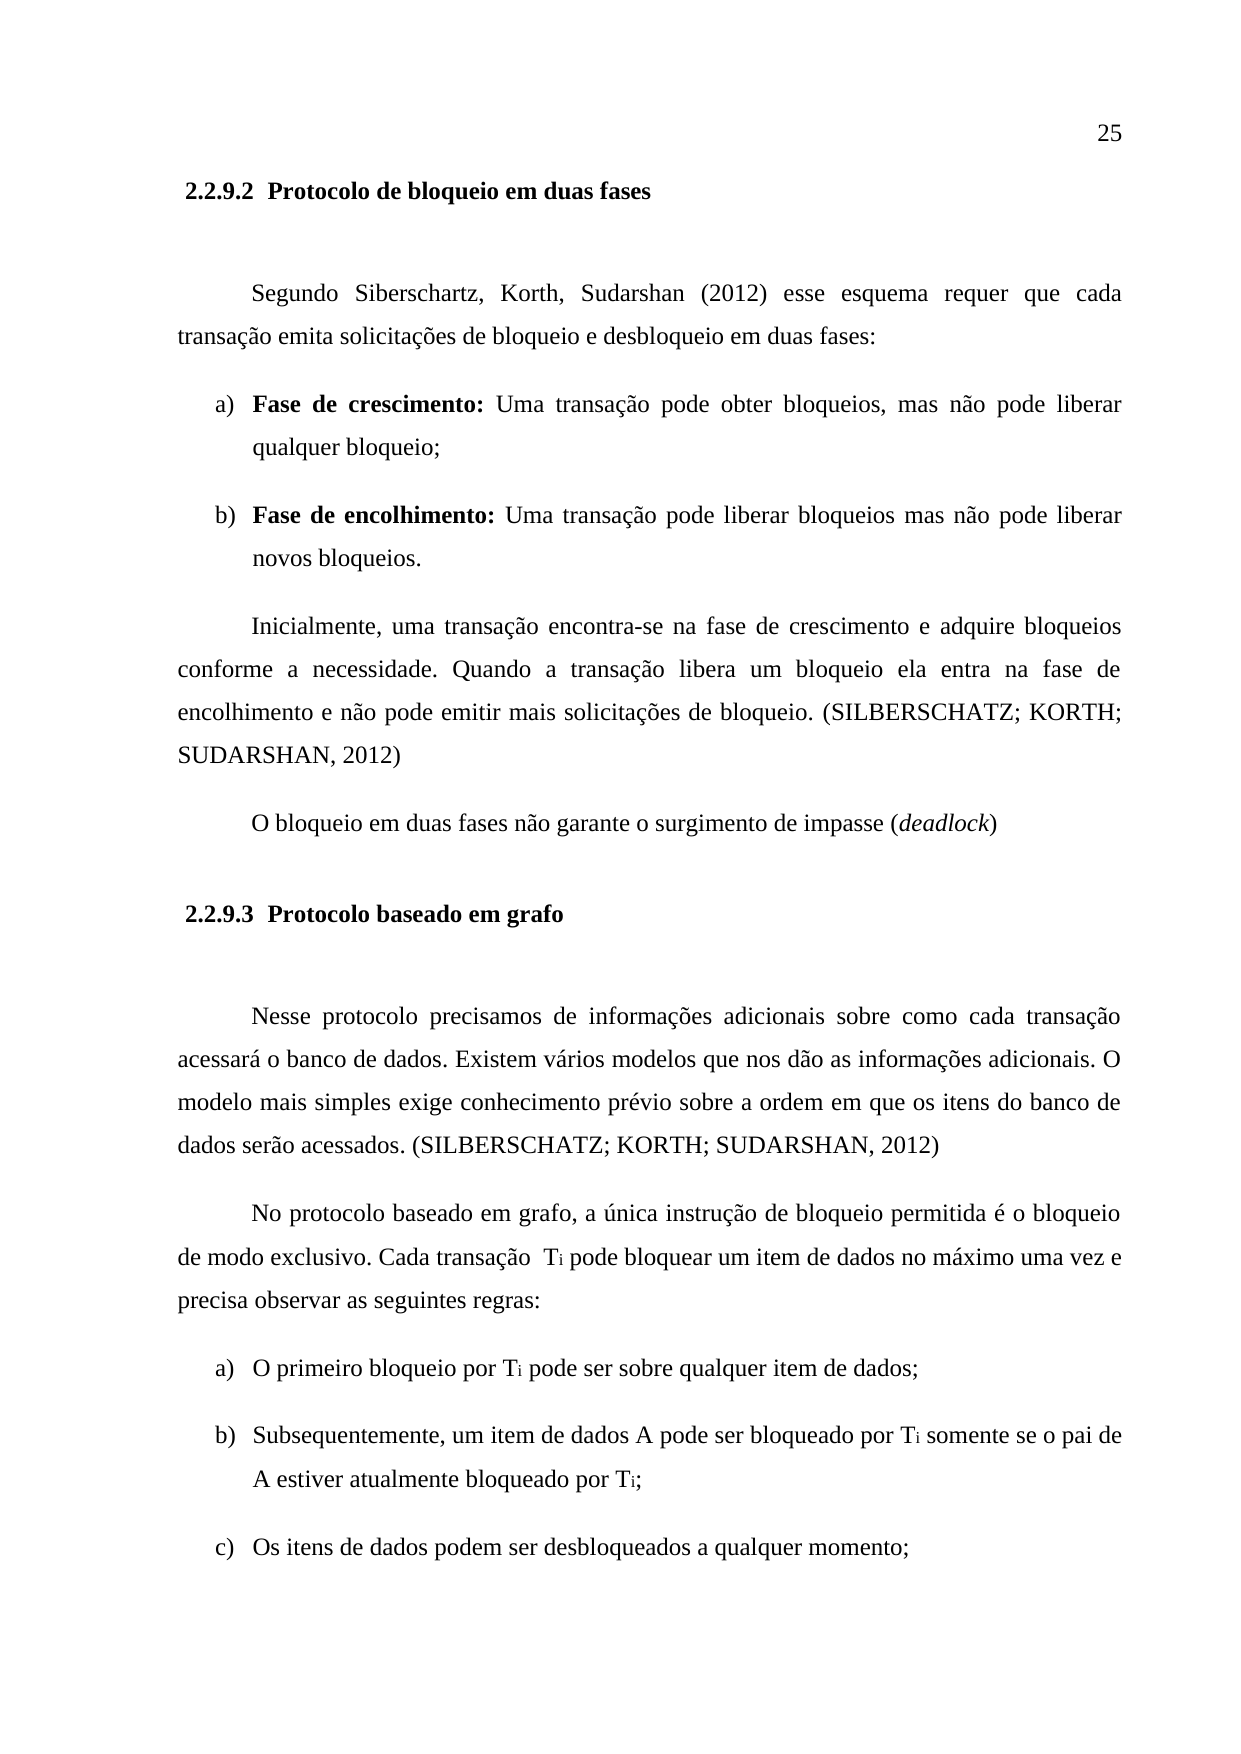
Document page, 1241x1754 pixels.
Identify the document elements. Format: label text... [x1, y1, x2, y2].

list Subsequentemente, um item de dados A pode ser bloqueado por Ti somente se o pai de A estiver atualmente bloqueado por Ti; [215, 1421, 1122, 1492]
text Nesse protocolo precisamos de informações adicionais sobre como cada transação acessará o banco de dados. Existem vários modelos que nos dão as informações adicionais. O modelo mais simples exige conhecimento prévio sobre a ordem em que os itens do banco de dados serão acessados. (SILBERSCHATZ; KORTH; SUDARSHAN, 2012) [177, 1001, 1122, 1159]
list Os itens de dados podem ser desbloqueados a qualquer momento; [215, 1532, 1122, 1560]
list Protocolo de bloqueio em duas fases [185, 176, 1122, 205]
list Fase de encolhimento: Uma transação pode liberar bloqueios mas não pode liberar novos bloqueios. [215, 500, 1122, 572]
text O bloqueio em duas fases não garante o surgimento de impasse (deadlock) [177, 808, 1122, 837]
text Inicialmente, uma transação encontra-se na fase de crescimento e adquire bloqueios conforme a necessidade. Quando a transação libera um bloqueio ela entra na fase de encolhimento e não pode emitir mais solicitações de bloqueio. (SILBERSCHATZ; KORTH; SUDARSHAN, 2012) [177, 611, 1122, 769]
text Segundo Siberschartz, Korth, Sudarshan (2012) esse esquema requer que cada transação emita solicitações de bloqueio e desbloqueio em duas fases: [177, 278, 1122, 350]
text No protocolo baseado em grafo, a única instrução de bloqueio permitida é o bloqueio de modo exclusivo. Cada transação Ti pode bloquear um item de dados no máximo uma vez e precisa observar as seguintes regras: [177, 1198, 1122, 1313]
list O primeiro bloqueio por Ti pode ser sobre qualquer item de dados; [215, 1353, 1122, 1381]
list Fase de crescimento: Uma transação pode obter bloqueios, mas não pode liberar qualquer bloqueio; [215, 389, 1122, 461]
list Protocolo baseado em grafo [185, 899, 1122, 928]
